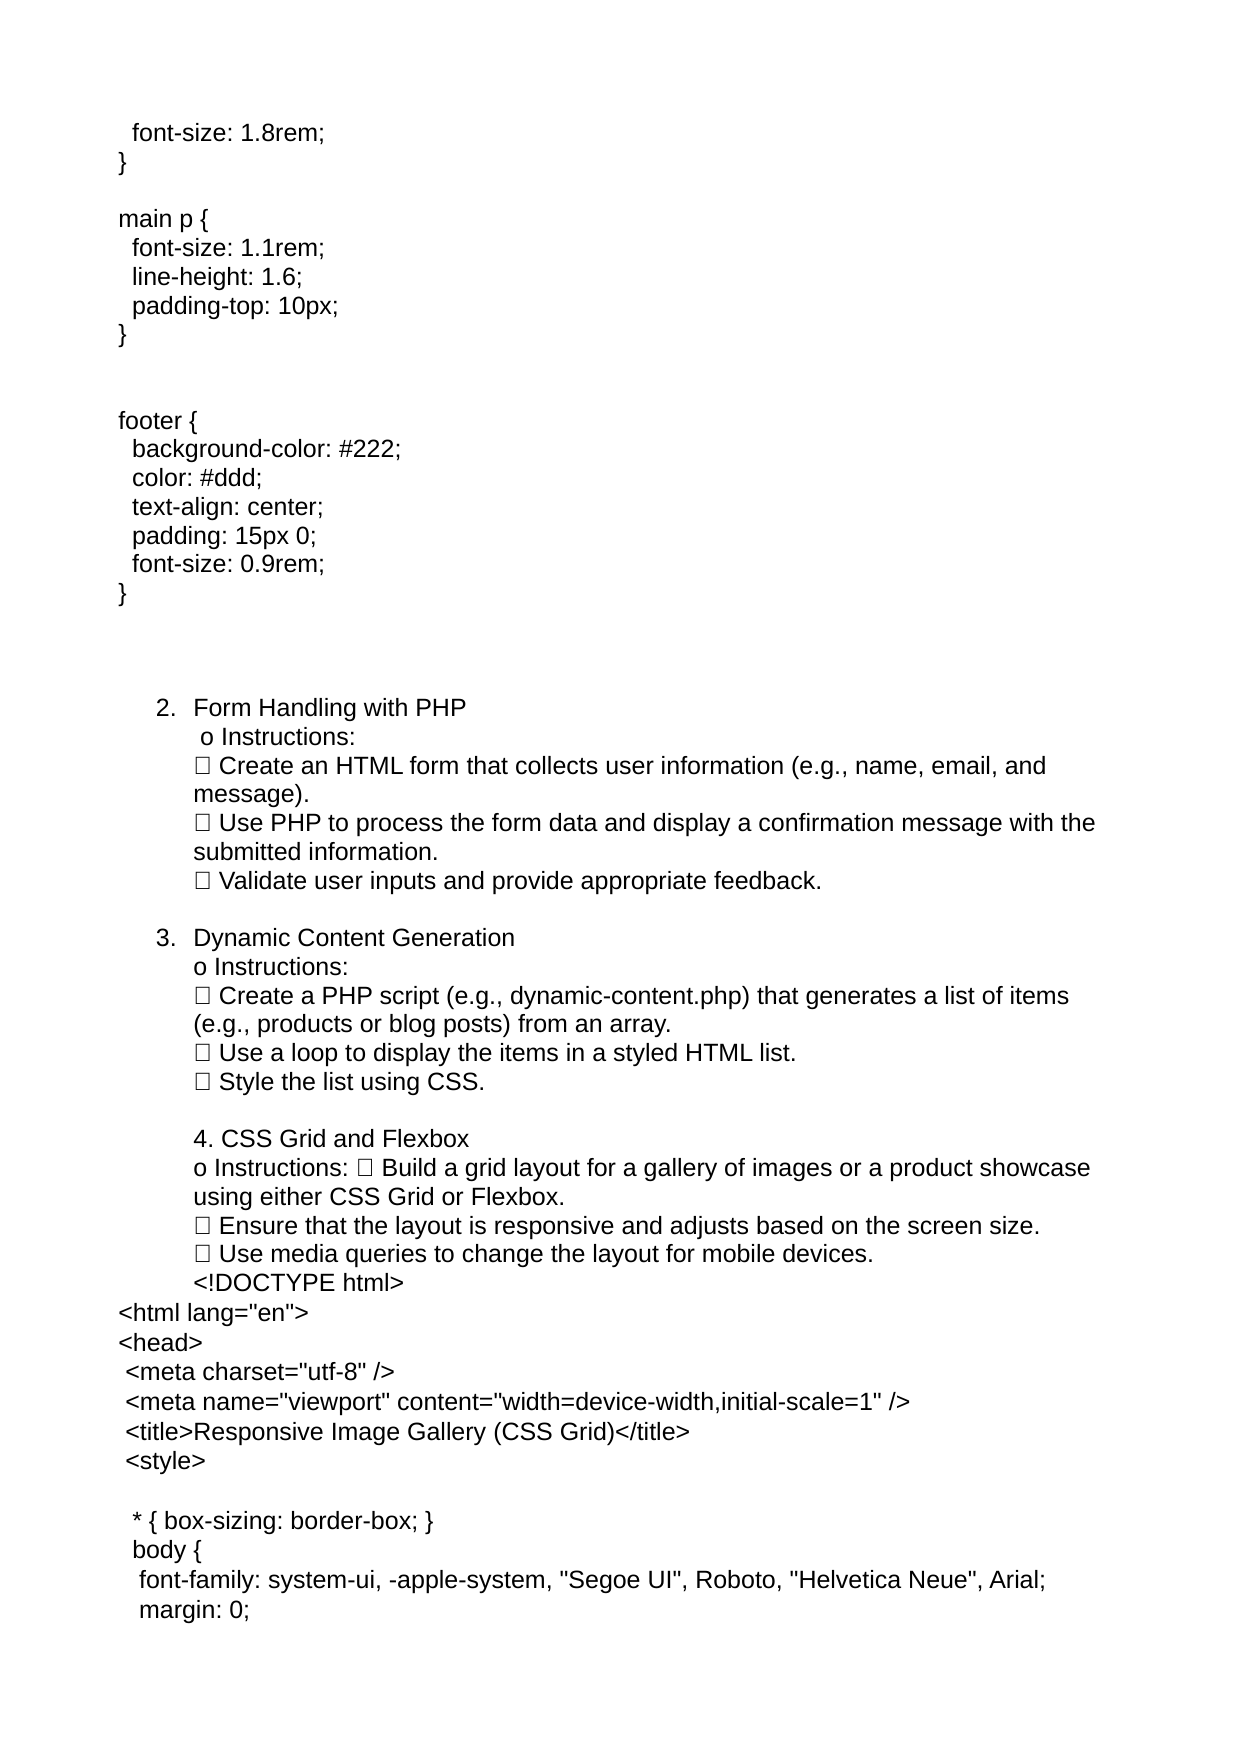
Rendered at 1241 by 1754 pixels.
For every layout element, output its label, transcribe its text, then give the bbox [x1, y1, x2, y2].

text font-size: 0.9rem; [118, 549, 1122, 578]
list o Instructions:  Build a grid layout for a gallery of images or a product showcase using either CSS Grid or Flexbox. [156, 1153, 1122, 1211]
text main p { [118, 204, 1122, 233]
text background-color: #222; [118, 434, 1122, 463]
text padding-top: 10px; [118, 291, 1122, 319]
text } [118, 147, 1122, 176]
text font-size: 1.8rem; [118, 118, 1122, 147]
list 4. CSS Grid and Flexbox [156, 1124, 1122, 1153]
list o Instructions: [156, 952, 1122, 981]
text } [118, 578, 1122, 607]
text <head> [118, 1327, 1122, 1356]
list  Create a PHP script (e.g., dynamic-content.php) that generates a list of items (e.g., products or blog posts) from an array. [156, 981, 1122, 1038]
text <meta name="viewport" content="width=device-width,initial-scale=1" /> [118, 1386, 1122, 1416]
text <style> [118, 1445, 1122, 1475]
list <!DOCTYPE html> [156, 1268, 1122, 1297]
text footer { [118, 406, 1122, 434]
list  Validate user inputs and provide appropriate feedback. [156, 866, 1122, 894]
text font-family: system-ui, -apple-system, "Segoe UI", Roboto, "Helvetica Neue", Arial; [118, 1564, 1122, 1594]
text * { box-sizing: border-box; } [118, 1505, 1122, 1534]
list o Instructions: [156, 722, 1122, 751]
list  Style the list using CSS. [156, 1067, 1122, 1096]
text } [118, 319, 1122, 348]
text padding: 15px 0; [118, 521, 1122, 549]
text text-align: center; [118, 492, 1122, 521]
text line-height: 1.6; [118, 262, 1122, 291]
text <html lang="en"> [118, 1297, 1122, 1327]
text body { [118, 1534, 1122, 1564]
list  Create an HTML form that collects user information (e.g., name, email, and message). [156, 751, 1122, 808]
list Dynamic Content Generation [156, 923, 1122, 952]
text <title>Responsive Image Gallery (CSS Grid)</title> [118, 1416, 1122, 1445]
list  Use PHP to process the form data and display a confirmation message with the submitted information. [156, 808, 1122, 866]
list Form Handling with PHP [156, 693, 1122, 722]
text font-size: 1.1rem; [118, 233, 1122, 262]
list  Use a loop to display the items in a styled HTML list. [156, 1038, 1122, 1067]
text margin: 0; [118, 1594, 1122, 1623]
text color: #ddd; [118, 463, 1122, 492]
list  Ensure that the layout is responsive and adjusts based on the screen size. [156, 1211, 1122, 1239]
text <meta charset="utf-8" /> [118, 1356, 1122, 1386]
list  Use media queries to change the layout for mobile devices. [156, 1239, 1122, 1268]
